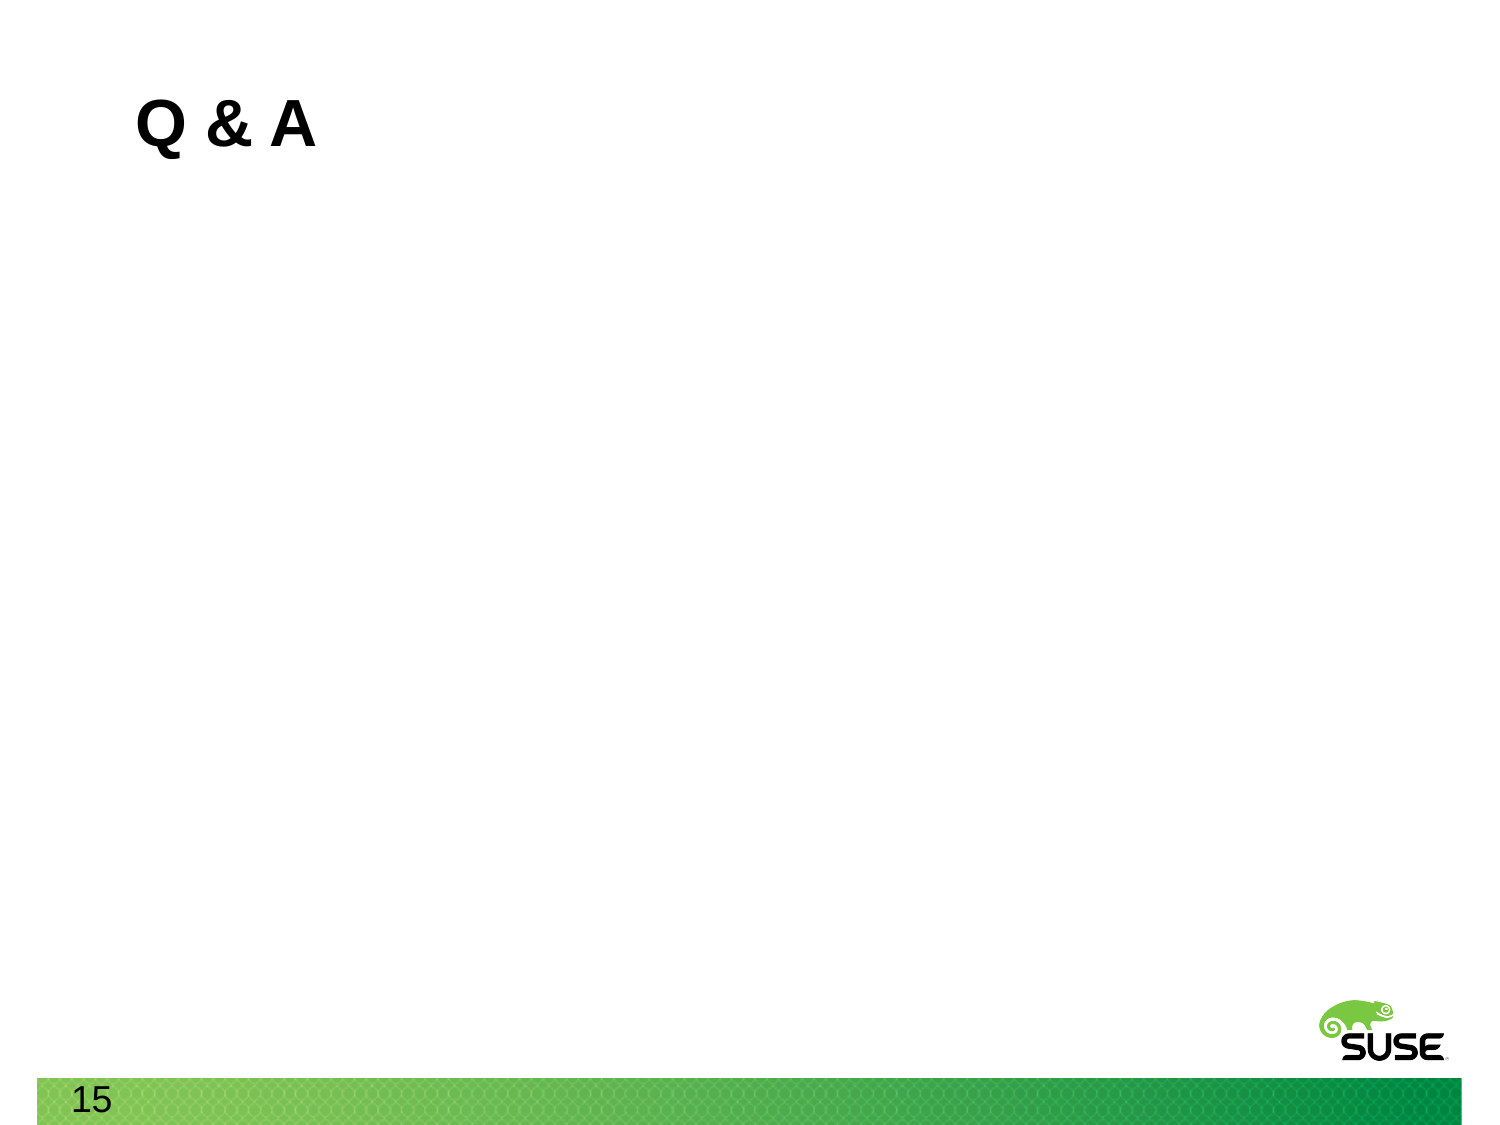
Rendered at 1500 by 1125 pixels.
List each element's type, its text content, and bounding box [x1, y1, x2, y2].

picture [37, 1078, 1462, 1125]
title Q & A [135, 41, 1372, 204]
picture [1319, 1000, 1449, 1061]
